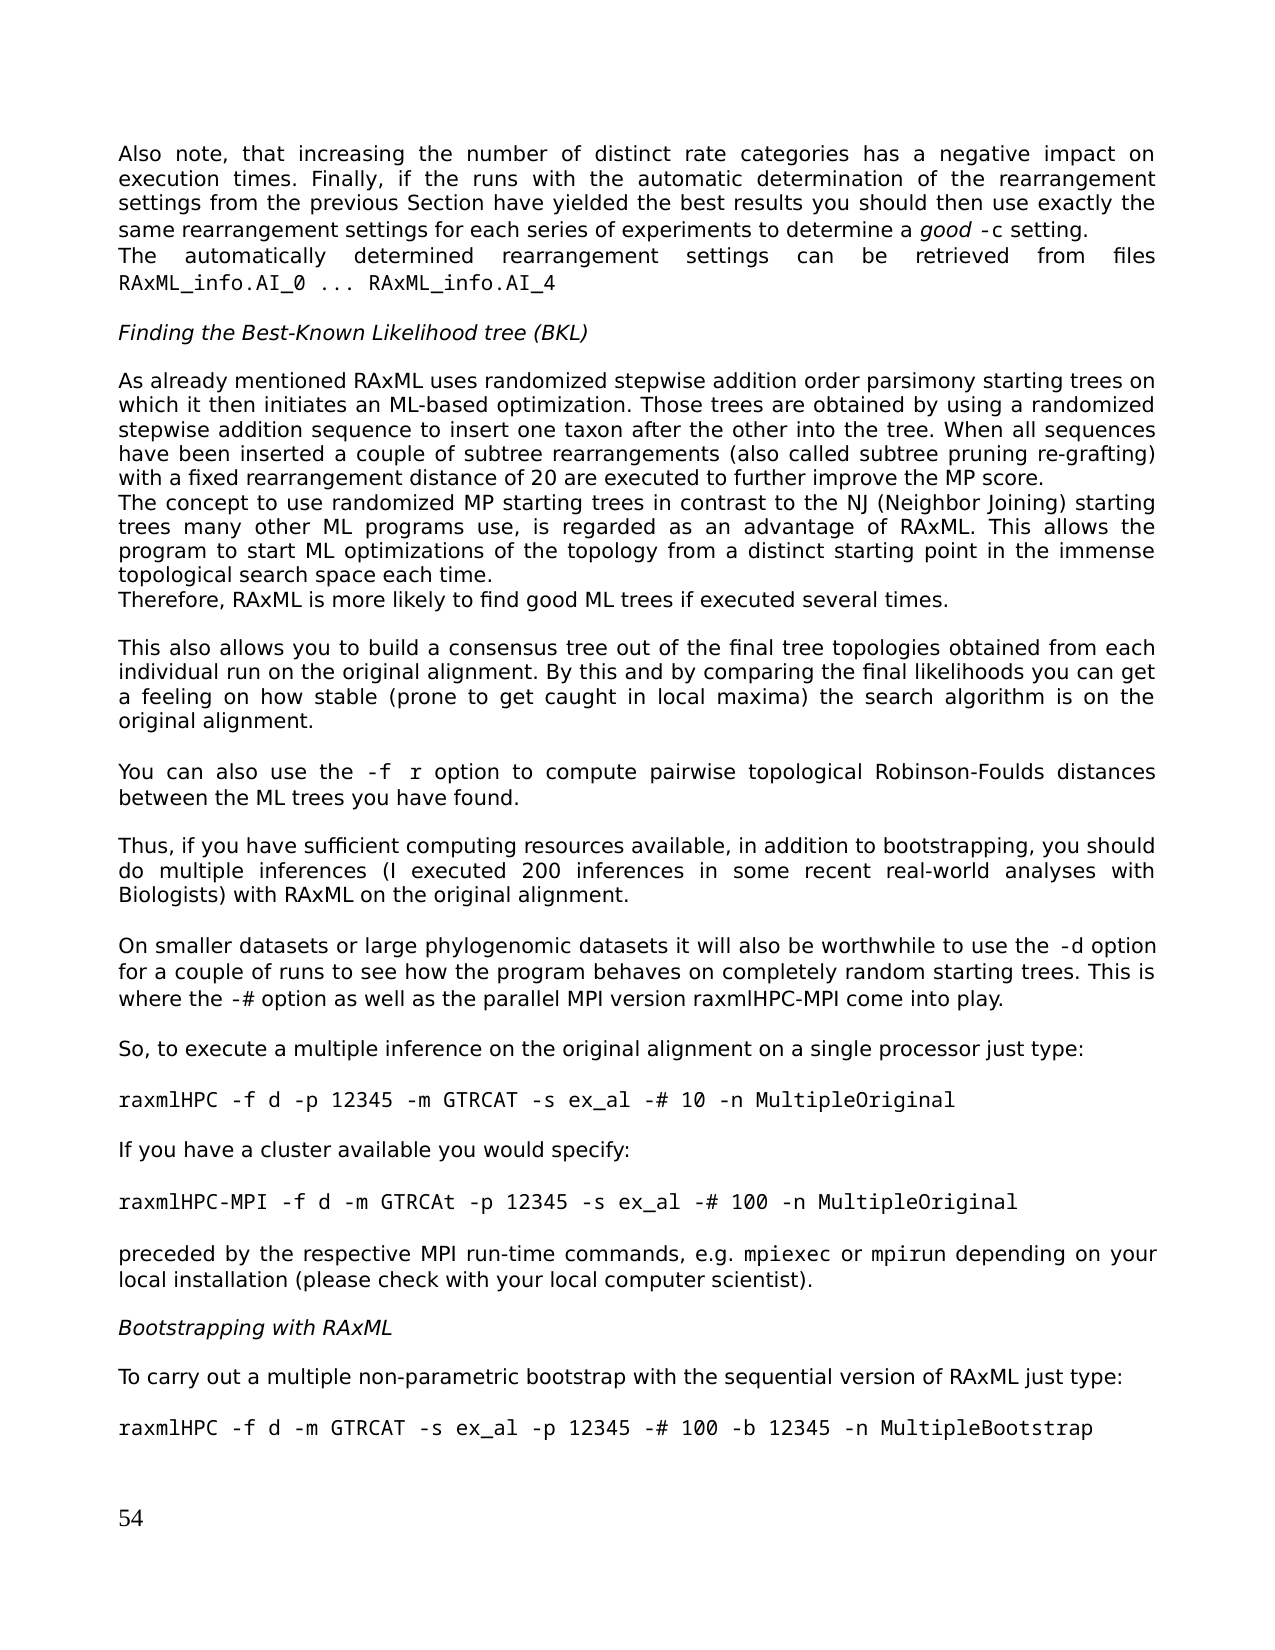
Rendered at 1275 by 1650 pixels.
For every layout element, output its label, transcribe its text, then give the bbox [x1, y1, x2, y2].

text Finding the Best-Known Likelihood tree (BKL) [118, 321, 1157, 345]
text Also note, that increasing the number of distinct rate categories has a negative impact on execution times. Finally, if the runs with the automatic determination of the rearrangement settings from the previous Section have yielded the best results you should then use exactly the same rearrangement settings for each series of experiments to determine a good -c setting. [118, 142, 1157, 244]
text On smaller datasets or large phylogenomic datasets it will also be worthwhile to use the -d option for a couple of runs to see how the program behaves on completely random starting trees. This is where the -# option as well as the parallel MPI version raxmlHPC-MPI come into play. [118, 932, 1157, 1013]
text raxmlHPC-MPI -f d -m GTRCAt -p 12345 -s ex_al -# 100 -n MultipleOriginal [118, 1187, 1157, 1215]
text The concept to use randomized MP starting trees in contrast to the NJ (Neighbor Joining) starting trees many other ML programs use, is regarded as an advantage of RAxML. This allows the program to start ML optimizations of the topology from a distinct starting point in the immense topological search space each time. [118, 491, 1157, 588]
text This also allows you to build a consensus tree out of the final tree topologies obtained from each individual run on the original alignment. By this and by comparing the final likelihoods you can get a feeling on how stable (prone to get caught in local maxima) the search algorithm is on the original alignment. [118, 636, 1157, 733]
text The automatically determined rearrangement settings can be retrieved from files RAxML_info.AI_0 ... RAxML_info.AI_4 [118, 244, 1157, 296]
text raxmlHPC -f d -p 12345 -m GTRCAT -s ex_al -# 10 -n MultipleOriginal [118, 1086, 1157, 1114]
text To carry out a multiple non-parametric bootstrap with the sequential version of RAxML just type: [118, 1365, 1157, 1389]
text If you have a cluster available you would specify: [118, 1138, 1157, 1162]
text Thus, if you have sufficient computing resources available, in addition to bootstrapping, you should [118, 834, 1157, 859]
text preceded by the respective MPI run-time commands, e.g. mpiexec or mpirun depending on your local installation (please check with your local computer scientist). [118, 1239, 1157, 1292]
text do multiple inferences (I executed 200 inferences in some recent real-world analyses with Biologists) with RAxML on the original alignment. [118, 859, 1157, 907]
text As already mentioned RAxML uses randomized stepwise addition order parsimony starting trees on which it then initiates an ML-based optimization. Those trees are obtained by using a randomized stepwise addition sequence to insert one taxon after the other into the tree. When all sequences have been inserted a couple of subtree rearrangements (also called subtree pruning re-grafting) with a fixed rearrangement distance of 20 are executed to further improve the MP score. [118, 369, 1157, 491]
text You can also use the -f r option to compute pairwise topological Robinson-Foulds distances between the ML trees you have found. [118, 757, 1157, 810]
text So, to execute a multiple inference on the original alignment on a single processor just type: [118, 1037, 1157, 1061]
text Therefore, RAxML is more likely to find good ML trees if executed several times. [118, 588, 1157, 612]
text Bootstrapping with RAxML [118, 1316, 1157, 1341]
text raxmlHPC -f d -m GTRCAT -s ex_al -p 12345 -# 100 -b 12345 -n MultipleBootstrap [118, 1413, 1157, 1442]
